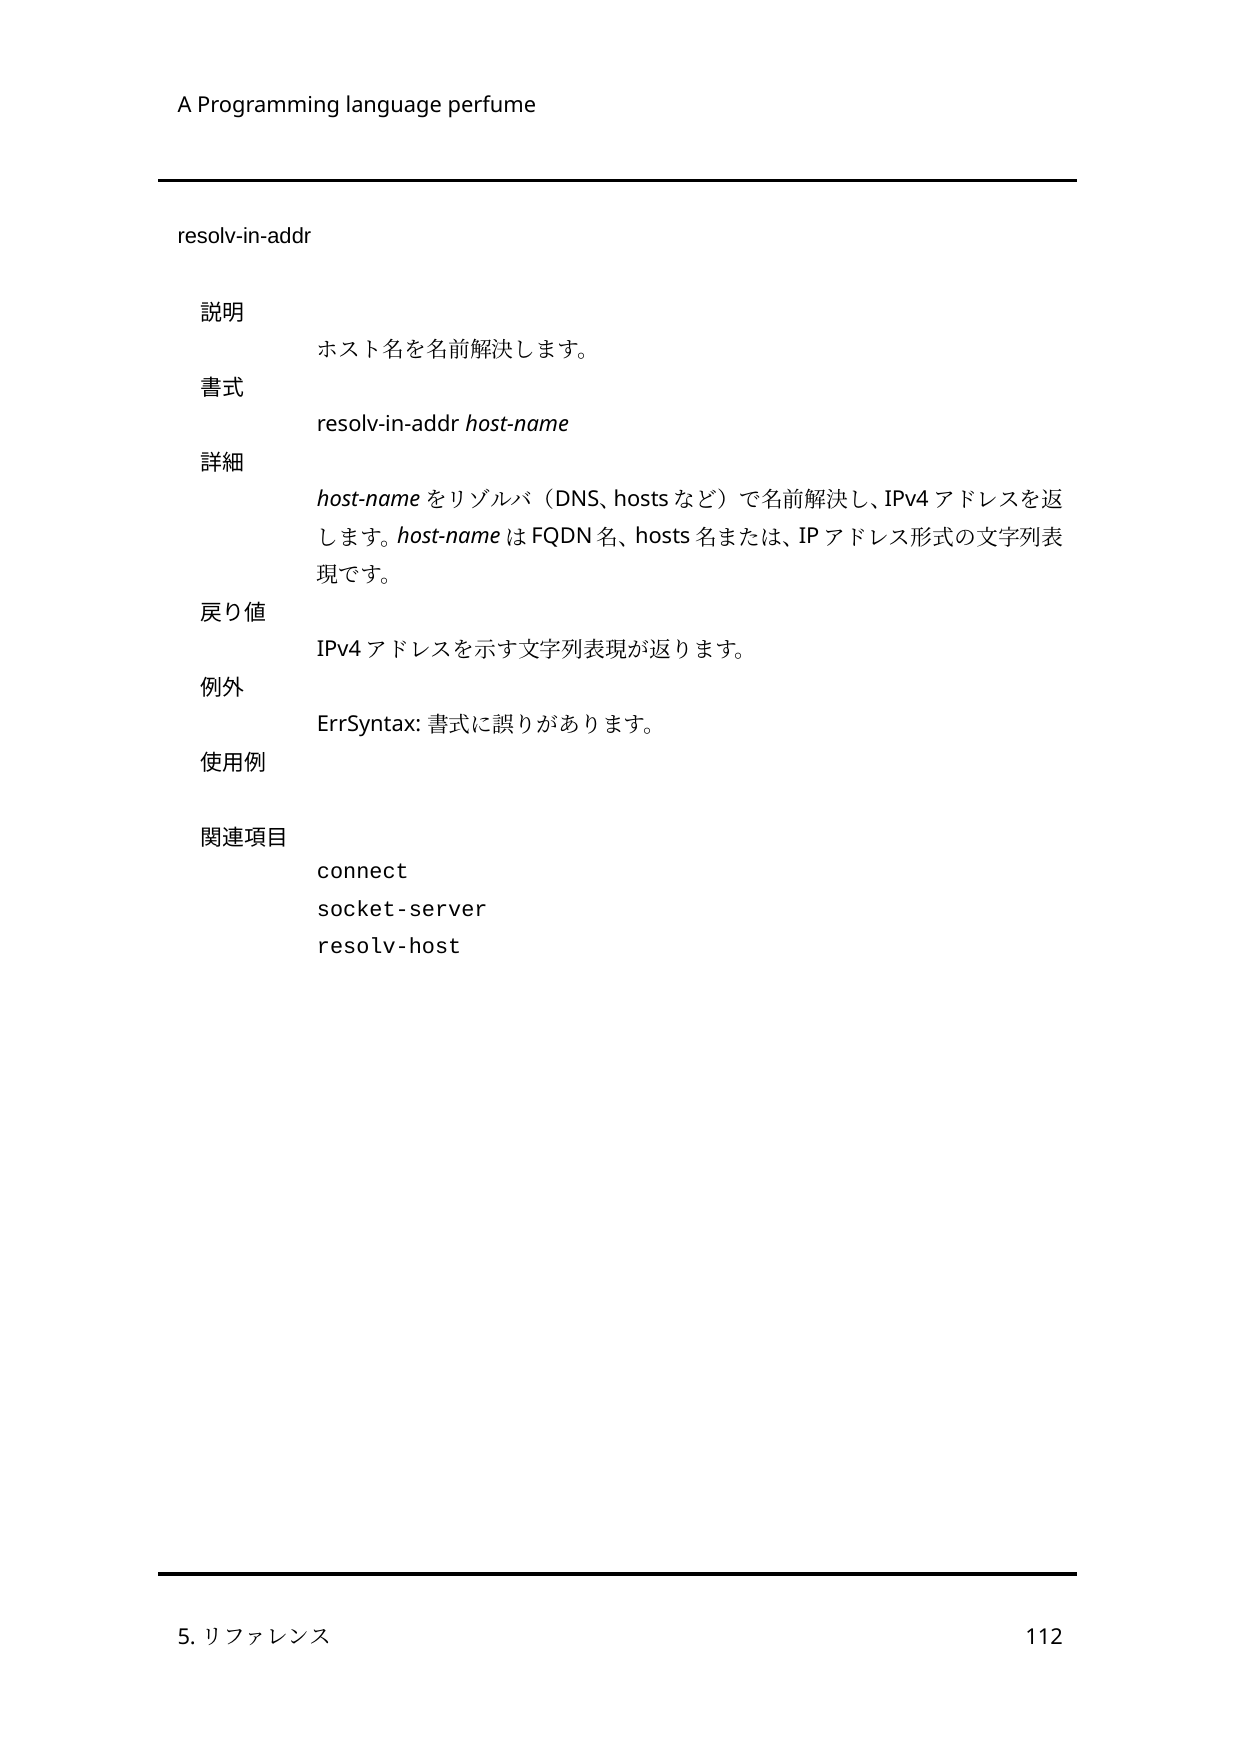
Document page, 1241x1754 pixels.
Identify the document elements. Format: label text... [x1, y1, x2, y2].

table_cell ErrSyntax: 書式に誤りがあります。 [317, 667, 1063, 742]
table_cell 書式 [200, 367, 317, 442]
table_cell 詳細 [200, 442, 317, 592]
table_cell 関連項目 [200, 817, 317, 967]
table_cell 戻り値 [200, 592, 317, 667]
table_cell host-nameをリゾルバ（DNS、hostsなど）で名前解決し、IPv4アドレスを返します。host-nameはFQDN名、hosts名または、IPアドレス形式の文字列表現です。 [317, 442, 1063, 592]
table_cell connect socket-server resolv-host [317, 817, 1063, 967]
table_header ホスト名を名前解決します。 [317, 292, 1063, 367]
table_cell IPv4アドレスを示す文字列表現が返ります。 [317, 592, 1063, 667]
table_cell resolv-in-addr host-name [317, 367, 1063, 442]
table_header 説明 [200, 292, 317, 367]
table_cell 使用例 [200, 742, 317, 817]
table_cell [317, 742, 1063, 817]
subtitle resolv-in-addr [177, 217, 1063, 254]
table_cell 例外 [200, 667, 317, 742]
